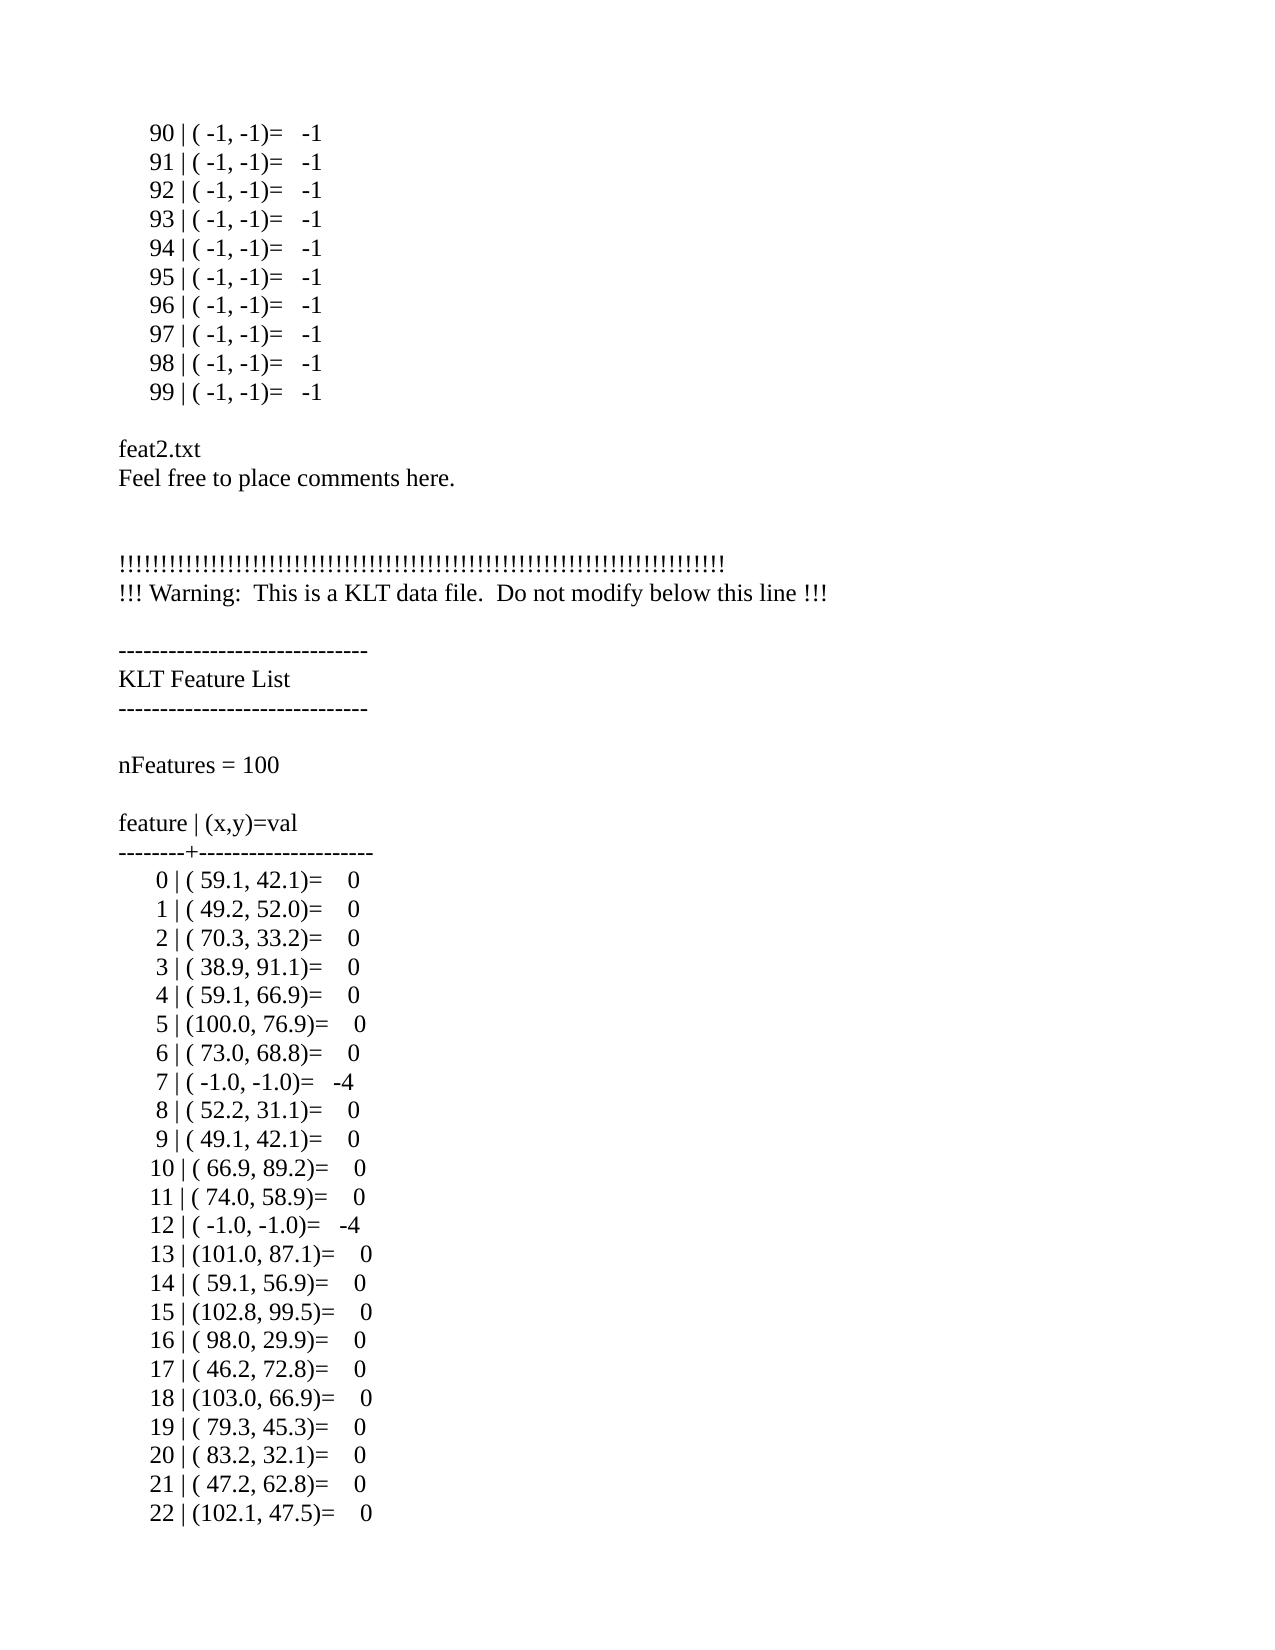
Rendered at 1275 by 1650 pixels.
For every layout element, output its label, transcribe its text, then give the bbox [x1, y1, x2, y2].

text feature | (x,y)=val [118, 808, 1157, 837]
text 4 | ( 59.1, 66.9)= 0 [118, 981, 1157, 1009]
text --------+--------------------- [118, 837, 1157, 866]
text 97 | ( -1, -1)= -1 [118, 319, 1157, 348]
text 22 | (102.1, 47.5)= 0 [118, 1498, 1157, 1527]
text 11 | ( 74.0, 58.9)= 0 [118, 1182, 1157, 1211]
text 3 | ( 38.9, 91.1)= 0 [118, 952, 1157, 981]
text KLT Feature List [118, 664, 1157, 693]
text feat2.txt [118, 434, 1157, 463]
text 10 | ( 66.9, 89.2)= 0 [118, 1153, 1157, 1182]
text 16 | ( 98.0, 29.9)= 0 [118, 1326, 1157, 1354]
text 99 | ( -1, -1)= -1 [118, 377, 1157, 406]
text 9 | ( 49.1, 42.1)= 0 [118, 1124, 1157, 1153]
text 17 | ( 46.2, 72.8)= 0 [118, 1354, 1157, 1383]
text 0 | ( 59.1, 42.1)= 0 [118, 866, 1157, 894]
text 7 | ( -1.0, -1.0)= -4 [118, 1067, 1157, 1096]
text 20 | ( 83.2, 32.1)= 0 [118, 1441, 1157, 1469]
text 1 | ( 49.2, 52.0)= 0 [118, 894, 1157, 923]
text 8 | ( 52.2, 31.1)= 0 [118, 1096, 1157, 1124]
text ------------------------------ [118, 636, 1157, 664]
text 19 | ( 79.3, 45.3)= 0 [118, 1412, 1157, 1441]
text Feel free to place comments here. [118, 463, 1157, 492]
text 18 | (103.0, 66.9)= 0 [118, 1383, 1157, 1412]
text 6 | ( 73.0, 68.8)= 0 [118, 1038, 1157, 1067]
text 92 | ( -1, -1)= -1 [118, 176, 1157, 204]
text 2 | ( 70.3, 33.2)= 0 [118, 923, 1157, 952]
text 21 | ( 47.2, 62.8)= 0 [118, 1469, 1157, 1498]
text 90 | ( -1, -1)= -1 [118, 118, 1157, 147]
text 96 | ( -1, -1)= -1 [118, 291, 1157, 319]
text 12 | ( -1.0, -1.0)= -4 [118, 1211, 1157, 1239]
text 93 | ( -1, -1)= -1 [118, 204, 1157, 233]
text 98 | ( -1, -1)= -1 [118, 348, 1157, 377]
text 91 | ( -1, -1)= -1 [118, 147, 1157, 176]
text !!!!!!!!!!!!!!!!!!!!!!!!!!!!!!!!!!!!!!!!!!!!!!!!!!!!!!!!!!!!!!!!!!!!!!!!! [118, 549, 1157, 578]
text 95 | ( -1, -1)= -1 [118, 262, 1157, 291]
text 5 | (100.0, 76.9)= 0 [118, 1009, 1157, 1038]
text ------------------------------ [118, 693, 1157, 722]
text 15 | (102.8, 99.5)= 0 [118, 1297, 1157, 1326]
text !!! Warning: This is a KLT data file. Do not modify below this line !!! [118, 578, 1157, 607]
text 94 | ( -1, -1)= -1 [118, 233, 1157, 262]
text 13 | (101.0, 87.1)= 0 [118, 1239, 1157, 1268]
text nFeatures = 100 [118, 751, 1157, 779]
text 14 | ( 59.1, 56.9)= 0 [118, 1268, 1157, 1297]
